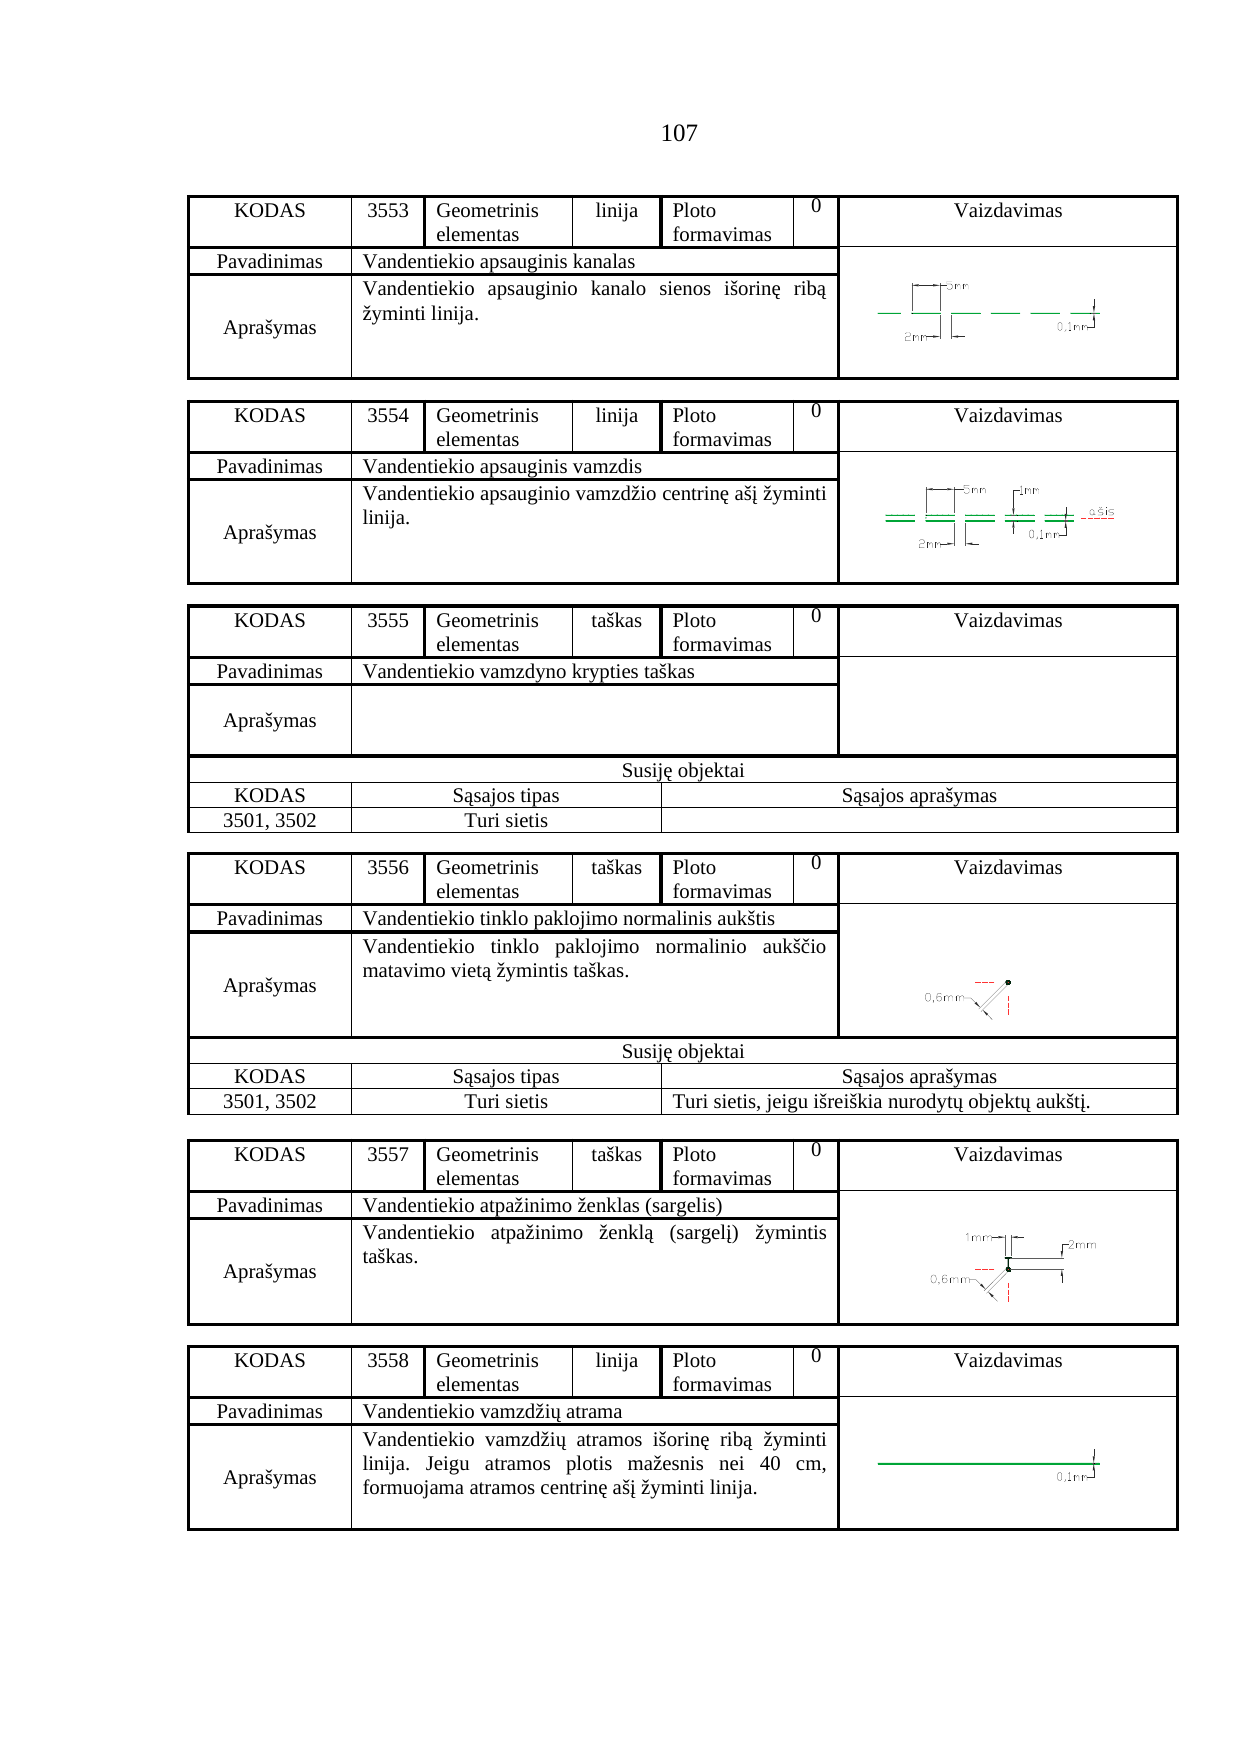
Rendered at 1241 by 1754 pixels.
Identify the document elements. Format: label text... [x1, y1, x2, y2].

table_cell Aprašymas [190, 276, 351, 377]
table_cell Pavadinimas [190, 906, 351, 930]
table_cell Turi sietis [352, 1089, 661, 1113]
table_header Ploto formavimas [663, 198, 793, 246]
table_cell Vandentiekio apsauginio kanalo sienos išorinę ribą žyminti linija. [352, 276, 837, 377]
table_header  [794, 1348, 837, 1396]
table_header Vaizdavimas [840, 608, 1176, 656]
table_header 3558 [352, 1348, 423, 1396]
table_header Geometrinis elementas [426, 1142, 572, 1190]
table_header KODAS [190, 855, 351, 903]
table_cell [840, 657, 1176, 754]
table_cell Pavadinimas [190, 659, 351, 683]
table_cell Vandentiekio tinklo paklojimo normalinis aukštis [352, 906, 837, 930]
table_header Geometrinis elementas [426, 403, 572, 451]
table_header  [794, 198, 837, 246]
table_header KODAS [190, 403, 351, 451]
table_cell Vandentiekio apsauginis vamzdis [352, 454, 837, 478]
table_header linija [573, 198, 659, 246]
table_cell Aprašymas [190, 481, 351, 582]
table_cell [840, 1397, 1176, 1527]
table_header Geometrinis elementas [426, 1348, 572, 1396]
table_header Geometrinis elementas [426, 608, 572, 656]
table_header 3554 [352, 403, 423, 451]
table_header Geometrinis elementas [426, 855, 572, 903]
table_header Ploto formavimas [663, 608, 793, 656]
table_cell Aprašymas [190, 934, 351, 1036]
table_cell Sąsajos aprašymas [662, 1064, 1176, 1088]
table_header Ploto formavimas [663, 1348, 793, 1396]
table_cell Vandentiekio apsauginio vamzdžio centrinę ašį žyminti linija. [352, 481, 837, 582]
table_header  [794, 403, 837, 451]
table_header taškas [573, 1142, 659, 1190]
table_cell Susiję objektai [190, 1039, 1176, 1063]
table_header 3553 [352, 198, 423, 246]
table_header taškas [573, 855, 659, 903]
table_header 3557 [352, 1142, 423, 1190]
table_cell Pavadinimas [190, 249, 351, 273]
table_header Geometrinis elementas [426, 198, 572, 246]
table_cell [840, 247, 1176, 377]
table_cell Sąsajos tipas [352, 1064, 661, 1088]
table_cell Aprašymas [190, 1426, 351, 1527]
table_header linija [573, 403, 659, 451]
table_header Vaizdavimas [840, 198, 1176, 246]
table_header Ploto formavimas [663, 1142, 793, 1190]
table_cell Vandentiekio vamzdžių atrama [352, 1399, 837, 1423]
table_cell Vandentiekio tinklo paklojimo normalinio aukščio matavimo vietą žymintis taškas. [352, 934, 837, 1036]
table_header taškas [573, 608, 659, 656]
table_cell Aprašymas [190, 686, 351, 754]
table_header  [794, 855, 837, 903]
table_cell [662, 808, 1176, 832]
table_header Ploto formavimas [663, 855, 793, 903]
table_cell Turi sietis [352, 808, 661, 832]
table_cell KODAS [190, 783, 351, 807]
table_header Vaizdavimas [840, 1142, 1176, 1190]
table_cell Aprašymas [190, 1220, 351, 1323]
table_cell 3501, 3502 [190, 808, 351, 832]
table_header KODAS [190, 198, 351, 246]
table_header 3556 [352, 855, 423, 903]
table_header  [794, 1142, 837, 1190]
table_cell Sąsajos tipas [352, 783, 661, 807]
table_header KODAS [190, 608, 351, 656]
table_cell Turi sietis, jeigu išreiškia nurodytų objektų aukštį. [662, 1089, 1176, 1113]
table_cell Sąsajos aprašymas [662, 783, 1176, 807]
table_cell Pavadinimas [190, 454, 351, 478]
table_cell Susiję objektai [190, 758, 1176, 782]
table_cell Vandentiekio apsauginis kanalas [352, 249, 837, 273]
table_header KODAS [190, 1142, 351, 1190]
table_header Vaizdavimas [840, 403, 1176, 451]
table_header Vaizdavimas [840, 855, 1176, 903]
table_cell Vandentiekio vamzdyno krypties taškas [352, 659, 837, 683]
table_cell Pavadinimas [190, 1193, 351, 1217]
table_cell Vandentiekio atpažinimo ženklą (sargelį) žymintis taškas. [352, 1220, 837, 1323]
table_cell [352, 686, 837, 754]
table_header Ploto formavimas [663, 403, 793, 451]
table_header Vaizdavimas [840, 1348, 1176, 1396]
table_cell Vandentiekio atpažinimo ženklas (sargelis) [352, 1193, 837, 1217]
table_cell KODAS [190, 1064, 351, 1088]
table_header  [794, 608, 837, 656]
table_header KODAS [190, 1348, 351, 1396]
table_cell [840, 452, 1176, 582]
table_cell [840, 904, 1176, 1036]
table_cell Vandentiekio vamzdžių atramos išorinę ribą žyminti linija. Jeigu atramos plotis mažesnis nei 40 cm, formuojama atramos centrinę ašį žyminti linija. [352, 1426, 837, 1527]
table_cell Pavadinimas [190, 1399, 351, 1423]
table_cell 3501, 3502 [190, 1089, 351, 1113]
table_cell [840, 1191, 1176, 1323]
table_header linija [573, 1348, 659, 1396]
table_header 3555 [352, 608, 423, 656]
